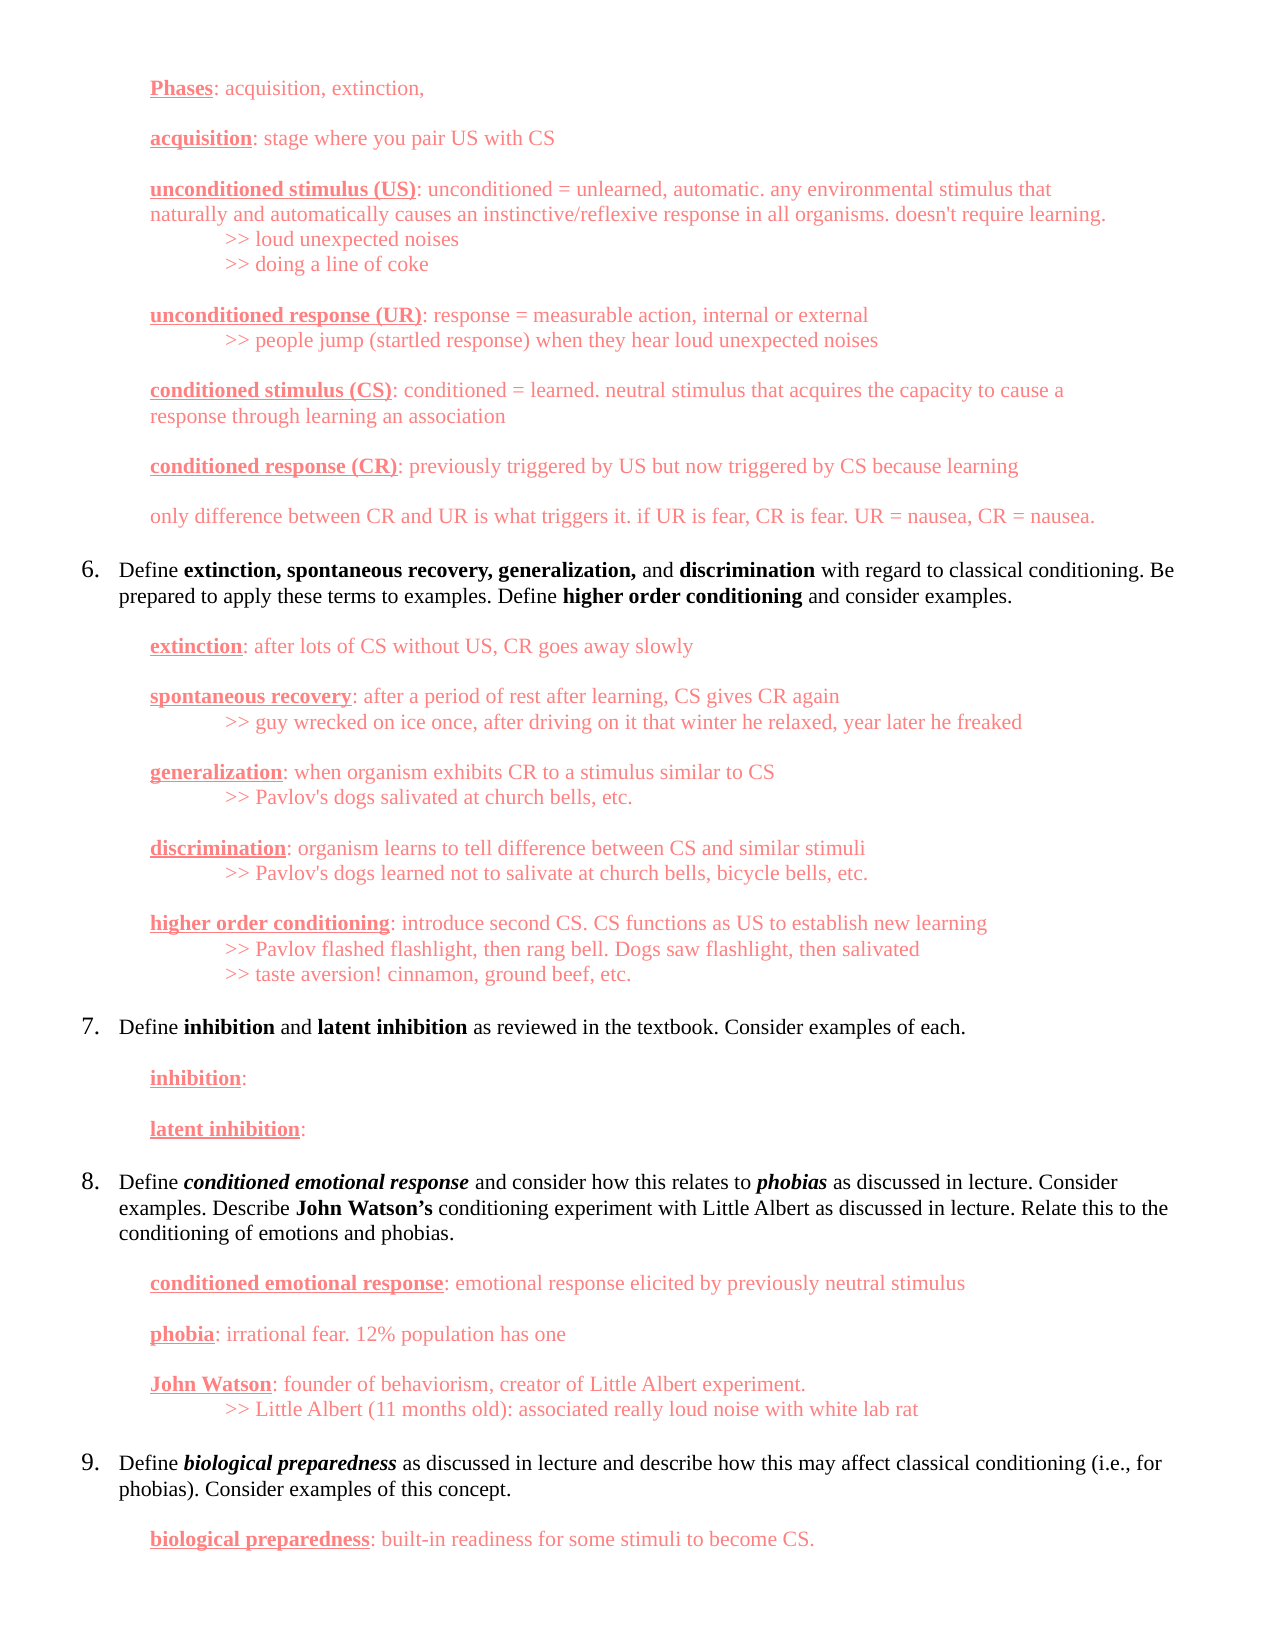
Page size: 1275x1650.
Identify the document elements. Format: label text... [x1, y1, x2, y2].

text phobia: irrational fear. 12% population has one [150, 1321, 1125, 1346]
list Define extinction, spontaneous recovery, generalization, and discrimination with regard to classical conditioning. Be prepared to apply these terms to examples. Define higher order conditioning and consider examples. [81, 554, 1200, 608]
text inhibition: [150, 1065, 1125, 1090]
text >> guy wrecked on ice once, after driving on it that winter he relaxed, year later he freaked [150, 709, 1125, 734]
text >> doing a line of coke [150, 251, 1125, 277]
text latent inhibition: [150, 1116, 1125, 1141]
text conditioned response (CR): previously triggered by US but now triggered by CS because learning [150, 453, 1125, 478]
text discrimination: organism learns to tell difference between CS and similar stimuli [150, 835, 1125, 860]
text Phases: acquisition, extinction, [150, 75, 1125, 100]
text >> Pavlov flashed flashlight, then rang bell. Dogs saw flashlight, then salivated [150, 936, 1125, 961]
text unconditioned response (UR): response = measurable action, internal or external [150, 302, 1125, 327]
text >> taste aversion! cinnamon, ground beef, etc. [150, 961, 1125, 986]
text spontaneous recovery: after a period of rest after learning, CS gives CR again [150, 683, 1125, 709]
text John Watson: founder of behaviorism, creator of Little Albert experiment. [150, 1371, 1125, 1396]
text biological preparedness: built-in readiness for some stimuli to become CS. [150, 1526, 1125, 1551]
list Define biological preparedness as discussed in lecture and describe how this may affect classical conditioning (i.e., for phobias). Consider examples of this concept. [81, 1447, 1200, 1501]
list Define inhibition and latent inhibition as reviewed in the textbook. Consider examples of each. [81, 1011, 1200, 1040]
text extinction: after lots of CS without US, CR goes away slowly [150, 633, 1125, 658]
text conditioned stimulus (CS): conditioned = learned. neutral stimulus that acquires the capacity to cause a response through learning an association [150, 377, 1125, 428]
text only difference between CR and UR is what triggers it. if UR is fear, CR is fear. UR = nausea, CR = nausea. [150, 503, 1125, 529]
text generalization: when organism exhibits CR to a stimulus similar to CS [150, 759, 1125, 784]
text >> Pavlov's dogs salivated at church bells, etc. [150, 784, 1125, 809]
text >> Little Albert (11 months old): associated really loud noise with white lab rat [150, 1396, 1125, 1422]
text >> people jump (startled response) when they hear loud unexpected noises [150, 327, 1125, 352]
text higher order conditioning: introduce second CS. CS functions as US to establish new learning [150, 910, 1125, 936]
text >> Pavlov's dogs learned not to salivate at church bells, bicycle bells, etc. [150, 860, 1125, 885]
list Define conditioned emotional response and consider how this relates to phobias as discussed in lecture. Consider examples. Describe John Watson’s conditioning experiment with Little Albert as discussed in lecture. Relate this to the conditioning of emotions and phobias. [81, 1166, 1200, 1245]
text >> loud unexpected noises [150, 226, 1125, 251]
text acquisition: stage where you pair US with CS [150, 125, 1125, 151]
text conditioned emotional response: emotional response elicited by previously neutral stimulus [150, 1270, 1125, 1296]
text unconditioned stimulus (US): unconditioned = unlearned, automatic. any environmental stimulus that naturally and automatically causes an instinctive/reflexive response in all organisms. doesn't require learning. [150, 176, 1125, 226]
